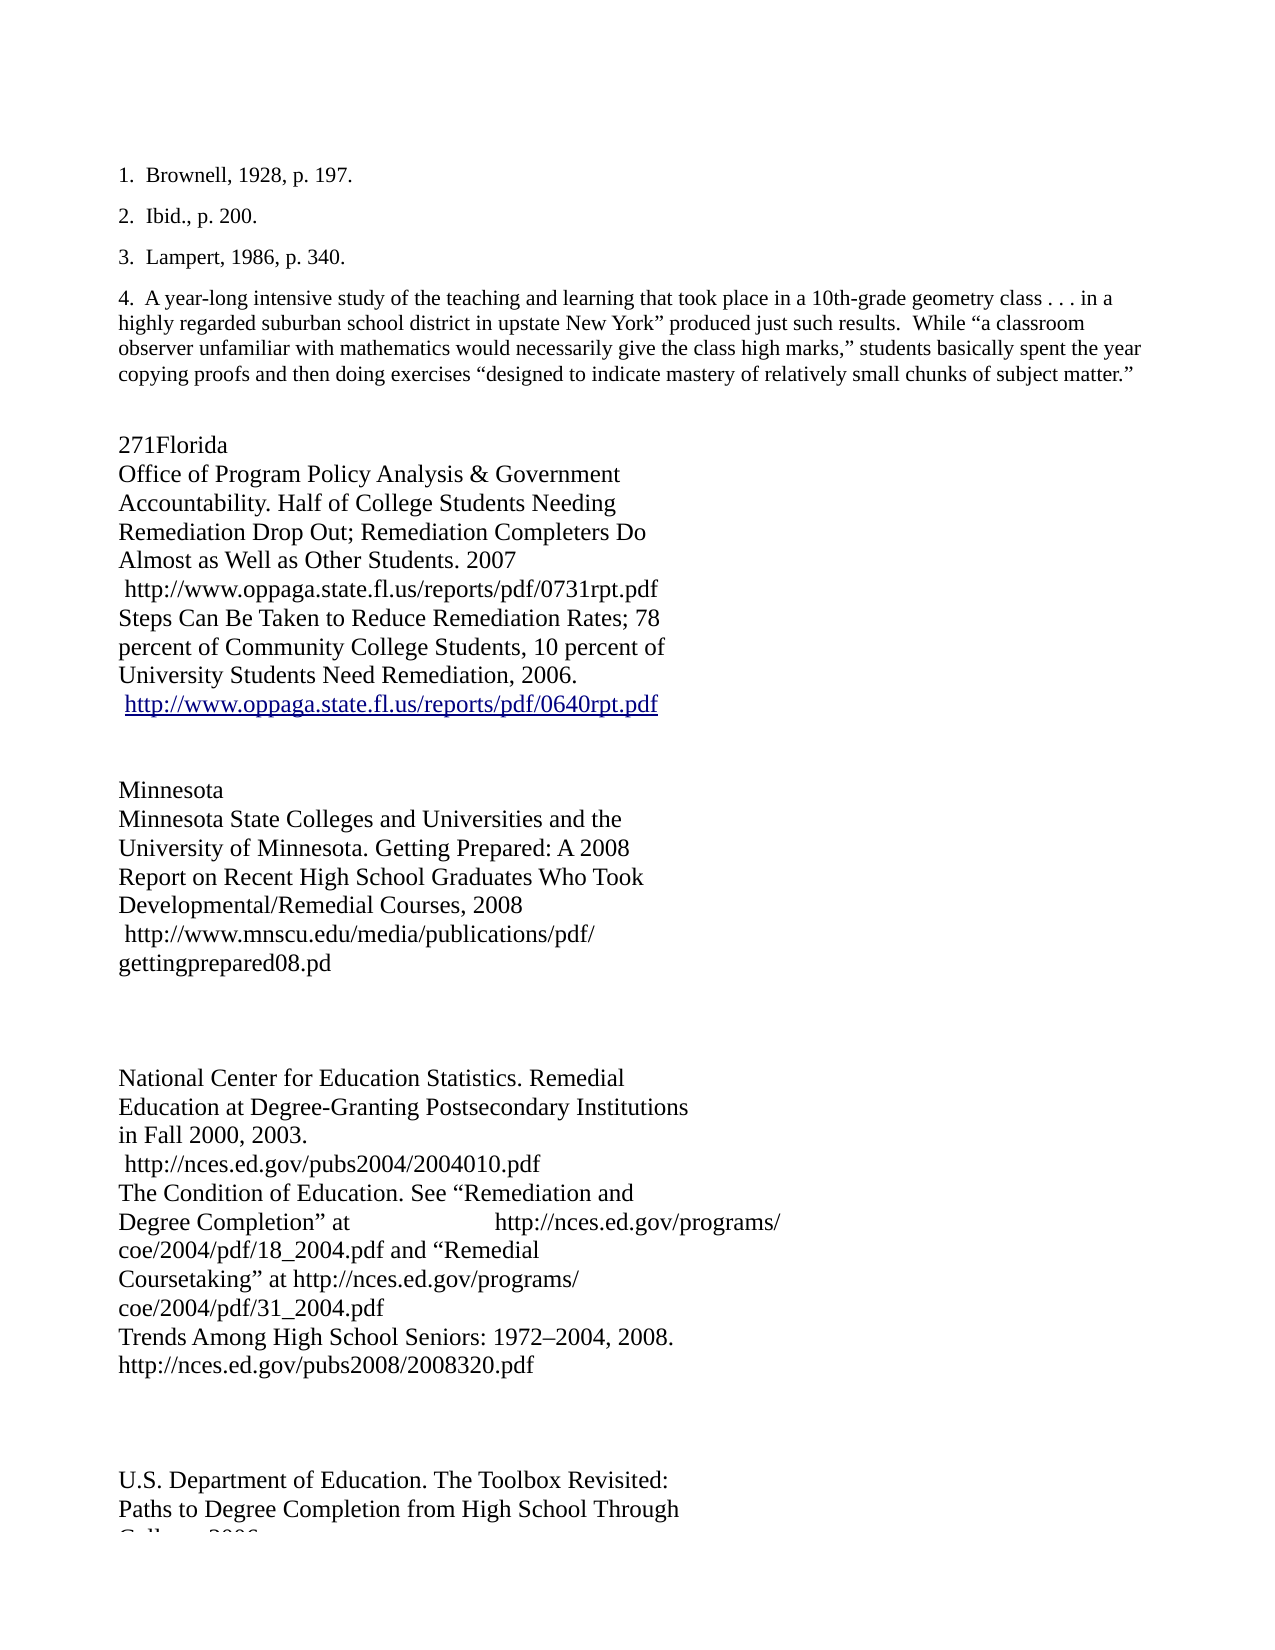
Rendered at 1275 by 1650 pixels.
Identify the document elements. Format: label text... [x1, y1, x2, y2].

text 2. Ibid., p. 200. [118, 203, 1157, 228]
text 1. Brownell, 1928, p. 197. [118, 162, 1157, 188]
text 3. Lampert, 1986, p. 340. [118, 244, 1157, 269]
text 4. A year-long intensive study of the teaching and learning that took place in a 10th-grade geometry class . . . in a highly regarded suburban school district in upstate New York” produced just such results. While “a classroom observer unfamiliar with mathematics would necessarily give the class high marks,” students basically spent the year copying proofs and then doing exercises “designed to indicate mastery of relatively small chunks of subject matter.” [118, 285, 1157, 386]
